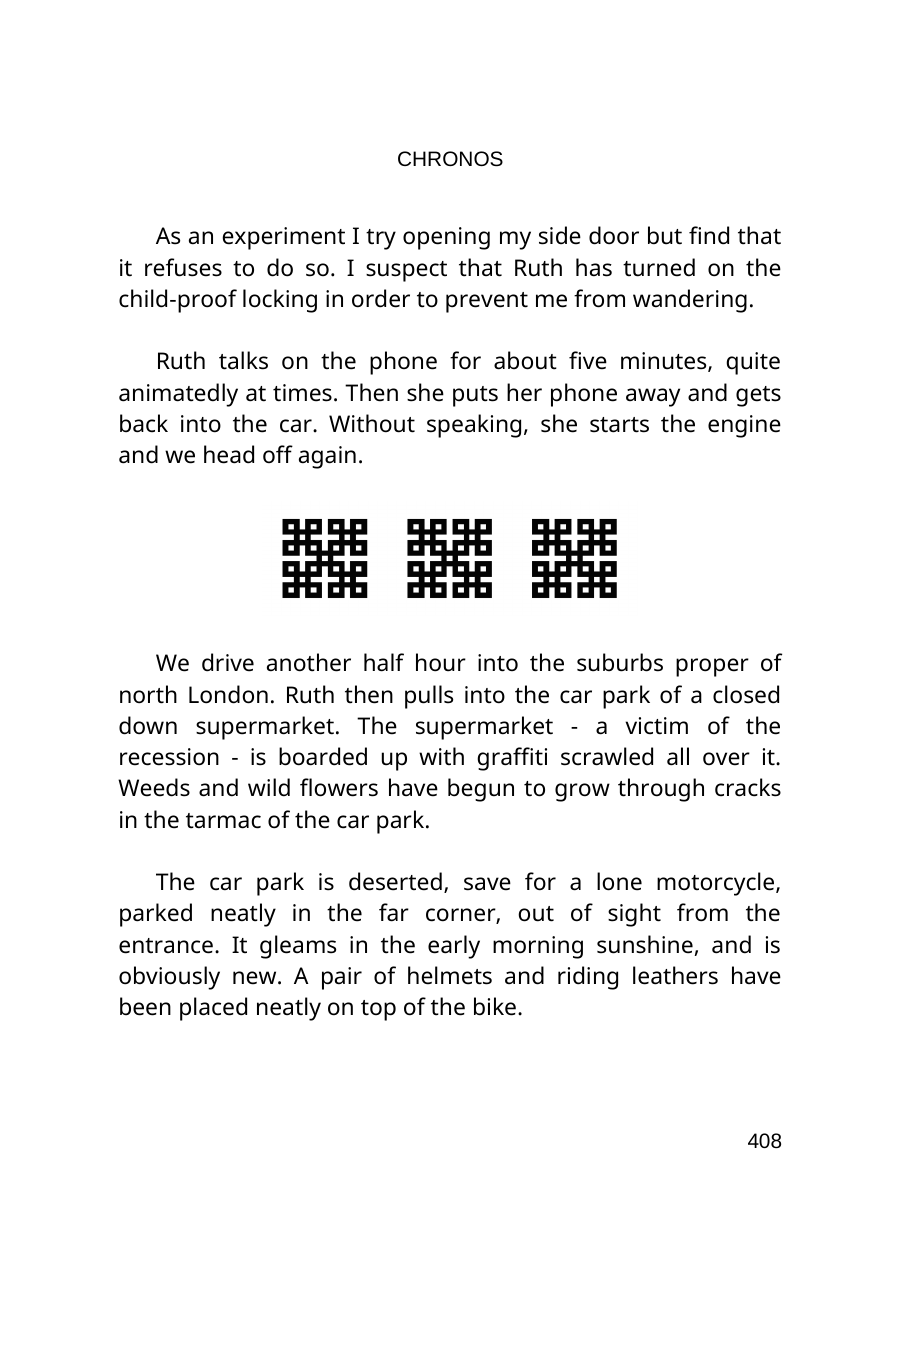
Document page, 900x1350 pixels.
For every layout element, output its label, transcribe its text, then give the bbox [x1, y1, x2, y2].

text As an experiment I try opening my side door but find that it refuses to do so. I suspect that Ruth has turned on the child-proof locking in order to prevent me from wandering. [118, 220, 782, 314]
picture [262, 501, 638, 616]
text Ruth talks on the phone for about five minutes, quite animatedly at times. Then she puts her phone away and gets back into the car. Without speaking, she starts the engine and we head off again. [118, 345, 782, 470]
text We drive another half hour into the suburbs proper of north London. Ruth then pulls into the car park of a closed down supermarket. The supermarket - a victim of the recession - is boarded up with graffiti scrawled all over it. Weeds and wild flowers have begun to grow through cracks in the tarmac of the car park. [118, 647, 782, 835]
text The car park is deserted, save for a lone motorcycle, parked neatly in the far corner, out of sight from the entrance. It gleams in the early morning sunshine, and is obviously new. A pair of helmets and riding leathers have been placed neatly on top of the bike. [118, 866, 782, 1022]
